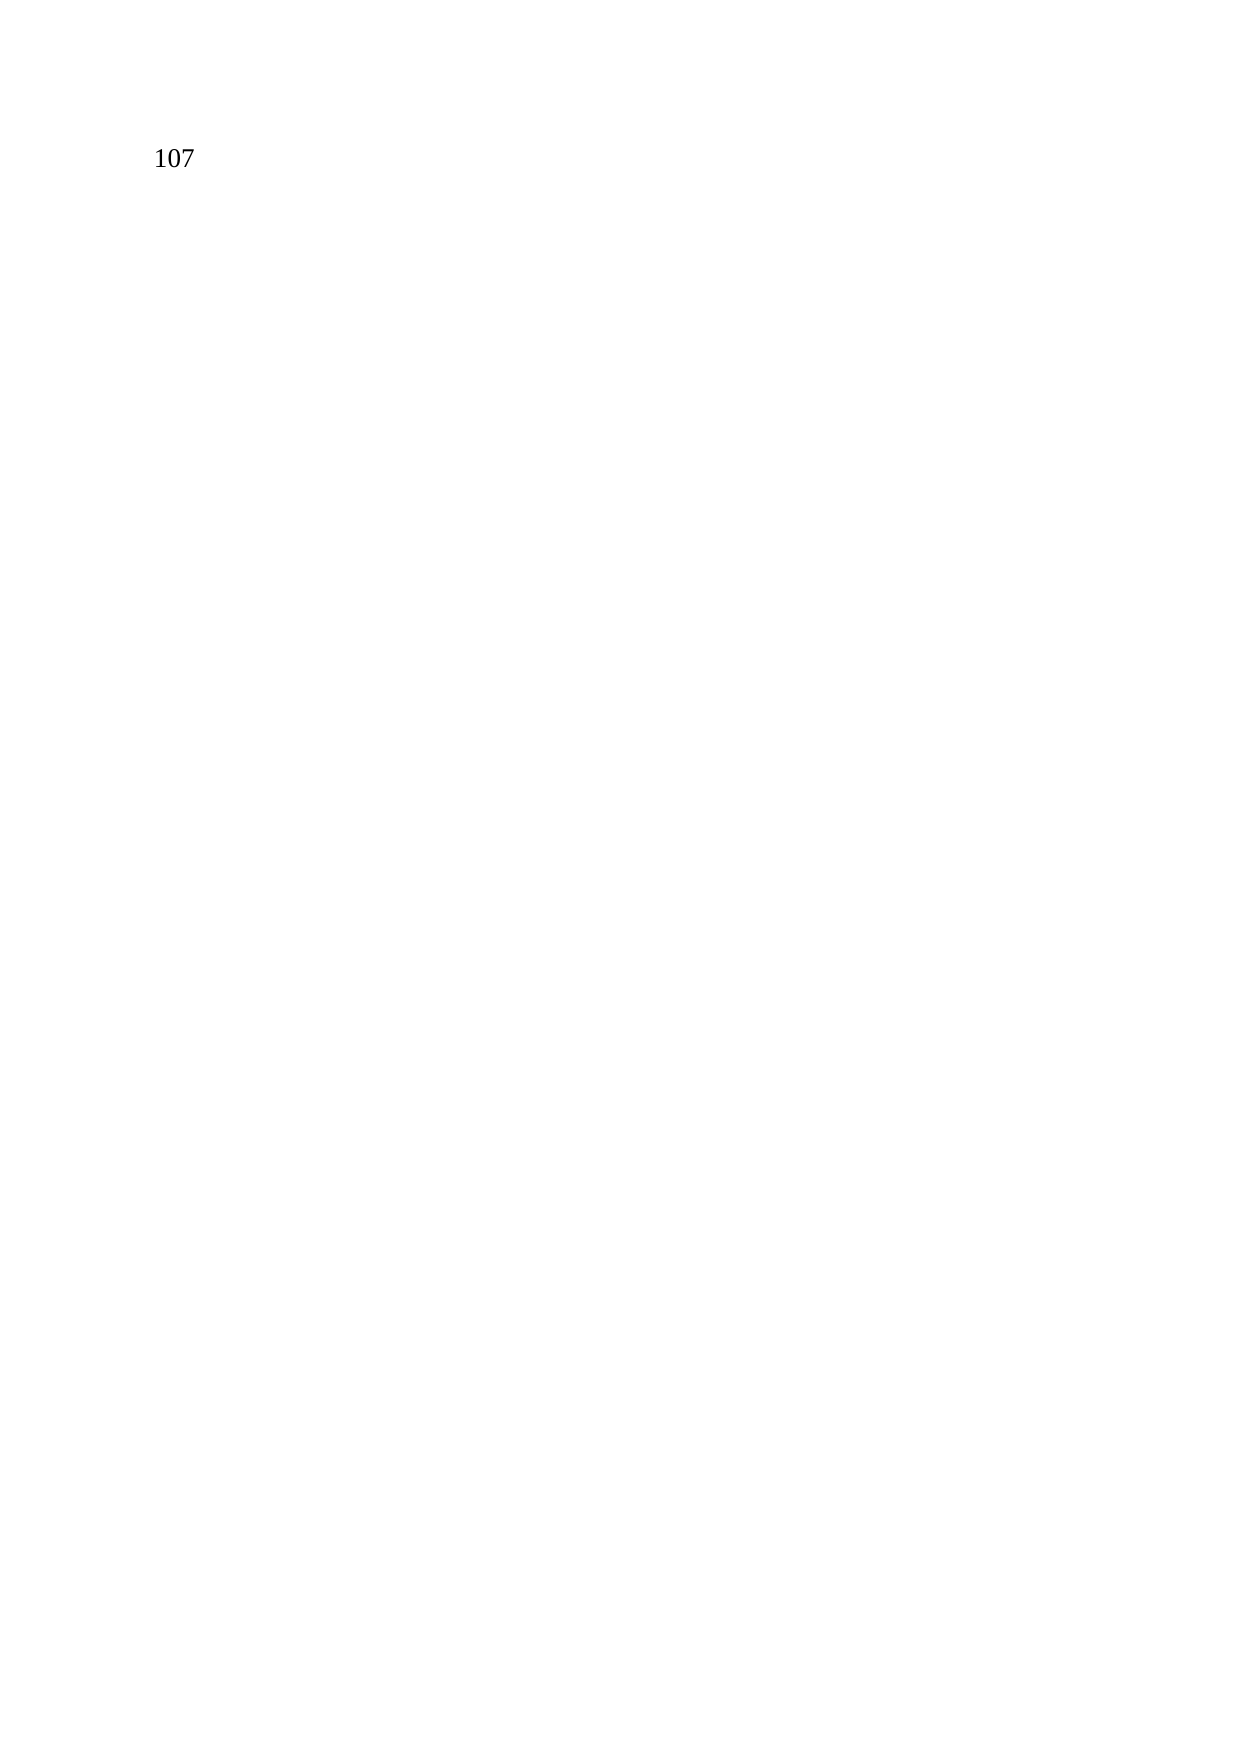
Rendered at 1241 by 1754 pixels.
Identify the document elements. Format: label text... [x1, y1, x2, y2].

text 107 [154, 142, 1081, 173]
